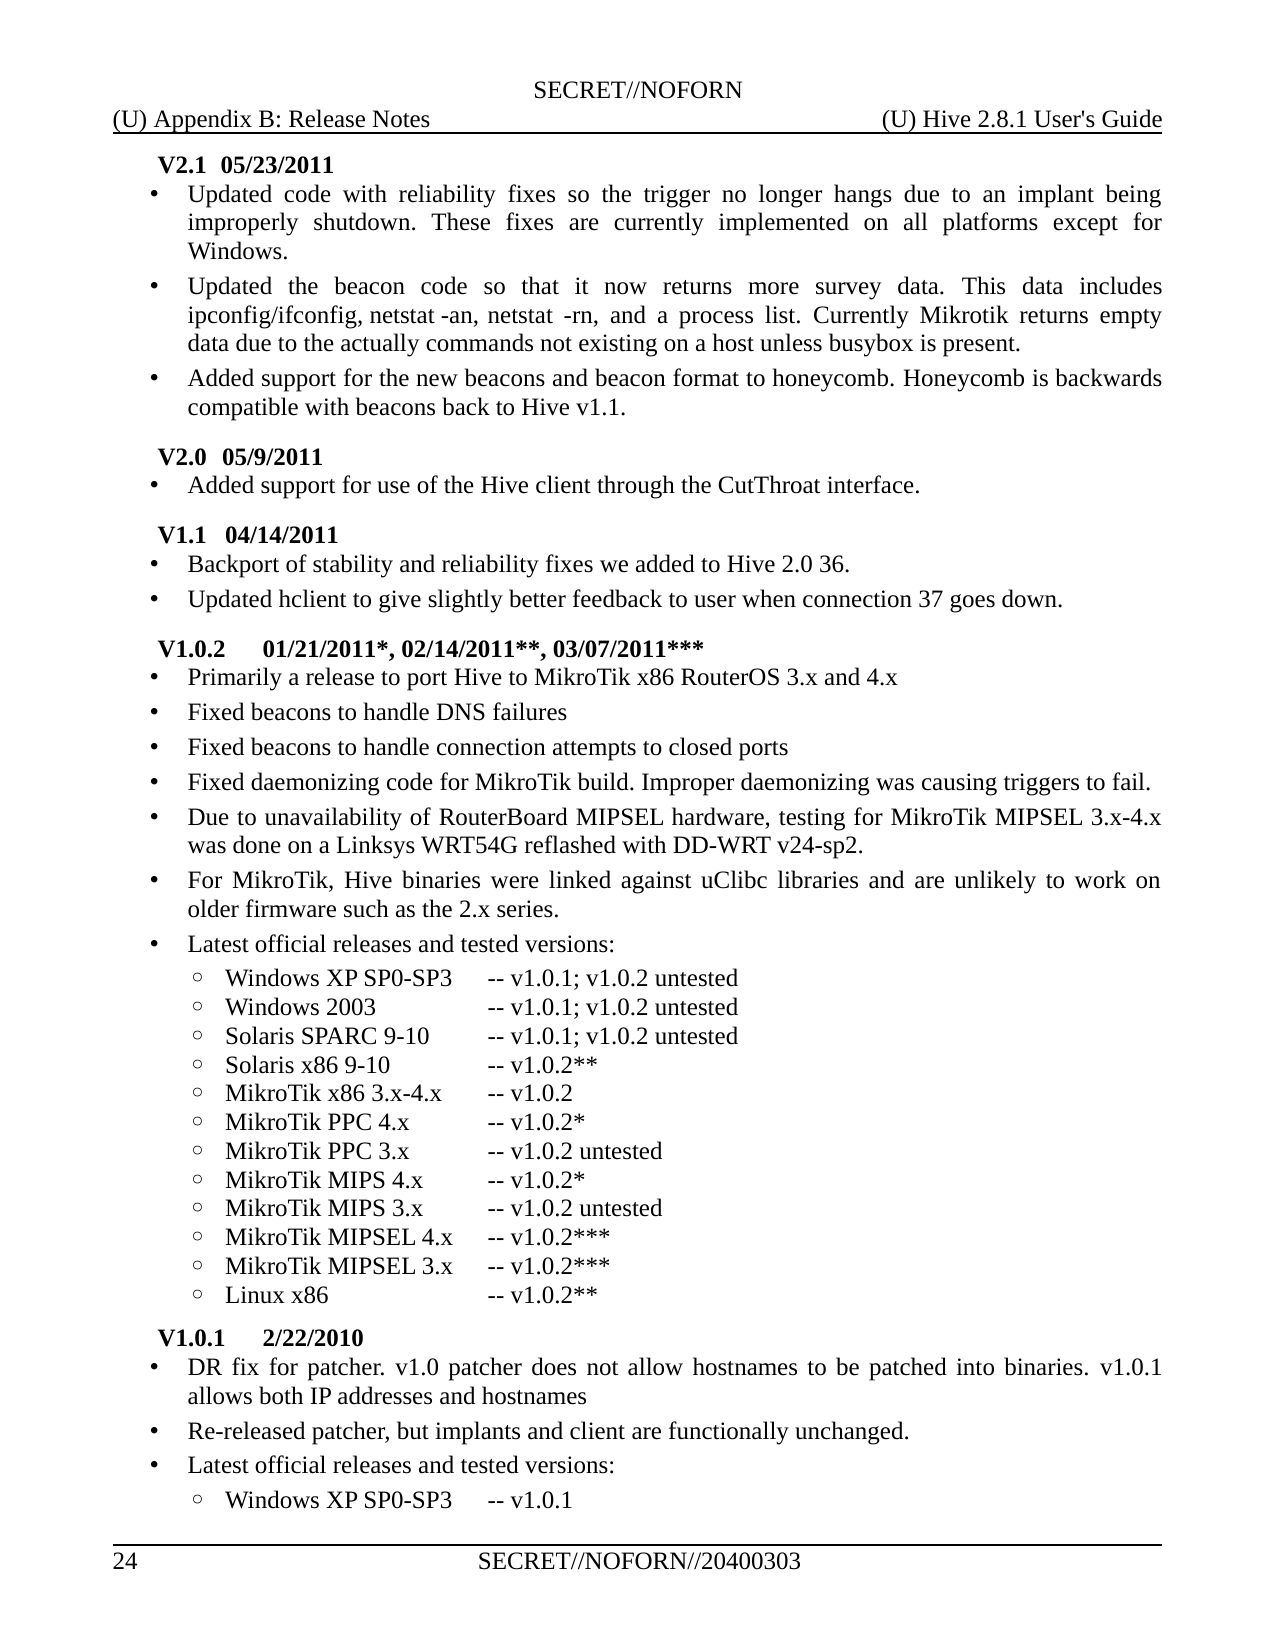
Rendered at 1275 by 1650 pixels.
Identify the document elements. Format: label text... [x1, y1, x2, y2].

subtitle V1.0.2 01/21/2011*, 02/14/2011**, 03/07/2011*** [157, 634, 1162, 662]
list Primarily a release to port Hive to MikroTik x86 RouterOS 3.x and 4.x [150, 662, 1162, 691]
list Fixed beacons to handle connection attempts to closed ports [150, 732, 1162, 761]
list For MikroTik, Hive binaries were linked against uClibc libraries and are unlikely to work on older firmware such as the 2.x series. [150, 865, 1162, 923]
list MikroTik MIPS 3.x -- v1.0.2 untested [187, 1193, 1162, 1222]
list Re-released patcher, but implants and client are functionally unchanged. [150, 1416, 1162, 1444]
subtitle V2.1 05/23/2011 [157, 150, 1162, 179]
list MikroTik PPC 4.x -- v1.0.2* [187, 1107, 1162, 1136]
list Added support for use of the Hive client through the CutThroat interface. [150, 471, 1162, 499]
list MikroTik MIPS 4.x -- v1.0.2* [187, 1165, 1162, 1193]
list Added support for the new beacons and beacon format to honeycomb. Honeycomb is backwards compatible with beacons back to Hive v1.1. [150, 363, 1162, 421]
list MikroTik MIPSEL 3.x -- v1.0.2*** [187, 1251, 1162, 1280]
list Latest official releases and tested versions: [150, 1451, 1162, 1479]
list Linux x86 -- v1.0.2** [187, 1280, 1162, 1308]
list Updated the beacon code so that it now returns more survey data. This data includes ipconfig/ifconfig, netstat -an, netstat -rn, and a process list. Currently Mikrotik returns empty data due to the actually commands not existing on a host unless busybox is present. [150, 271, 1162, 357]
list Windows 2003 -- v1.0.1; v1.0.2 untested [187, 992, 1162, 1021]
list Latest official releases and tested versions: [150, 929, 1162, 957]
list MikroTik PPC 3.x -- v1.0.2 untested [187, 1136, 1162, 1165]
list Updated hclient to give slightly better feedback to user when connection 37 goes down. [150, 584, 1162, 613]
list Solaris x86 9-10 -- v1.0.2** [187, 1050, 1162, 1078]
list MikroTik MIPSEL 4.x -- v1.0.2*** [187, 1222, 1162, 1251]
subtitle V1.0.1 2/22/2010 [157, 1323, 1162, 1352]
list Windows XP SP0-SP3 -- v1.0.1; v1.0.2 untested [187, 963, 1162, 992]
list Solaris SPARC 9-10 -- v1.0.1; v1.0.2 untested [187, 1021, 1162, 1050]
subtitle V1.1 04/14/2011 [157, 520, 1162, 549]
list Fixed beacons to handle DNS failures [150, 697, 1162, 726]
list Backport of stability and reliability fixes we added to Hive 2.0 36. [150, 549, 1162, 578]
list Windows XP SP0-SP3 -- v1.0.1 [187, 1485, 1162, 1514]
list Updated code with reliability fixes so the trigger no longer hangs due to an implant being improperly shutdown. These fixes are currently implemented on all platforms except for Windows. [150, 179, 1162, 265]
list DR fix for patcher. v1.0 patcher does not allow hostnames to be patched into binaries. v1.0.1 allows both IP addresses and hostnames [150, 1352, 1162, 1410]
subtitle V2.0 05/9/2011 [157, 442, 1162, 471]
list Fixed daemonizing code for MikroTik build. Improper daemonizing was causing triggers to fail. [150, 767, 1162, 796]
list Due to unavailability of RouterBoard MIPSEL hardware, testing for MikroTik MIPSEL 3.x-4.x was done on a Linksys WRT54G reflashed with DD-WRT v24-sp2. [150, 802, 1162, 859]
list MikroTik x86 3.x-4.x -- v1.0.2 [187, 1078, 1162, 1107]
